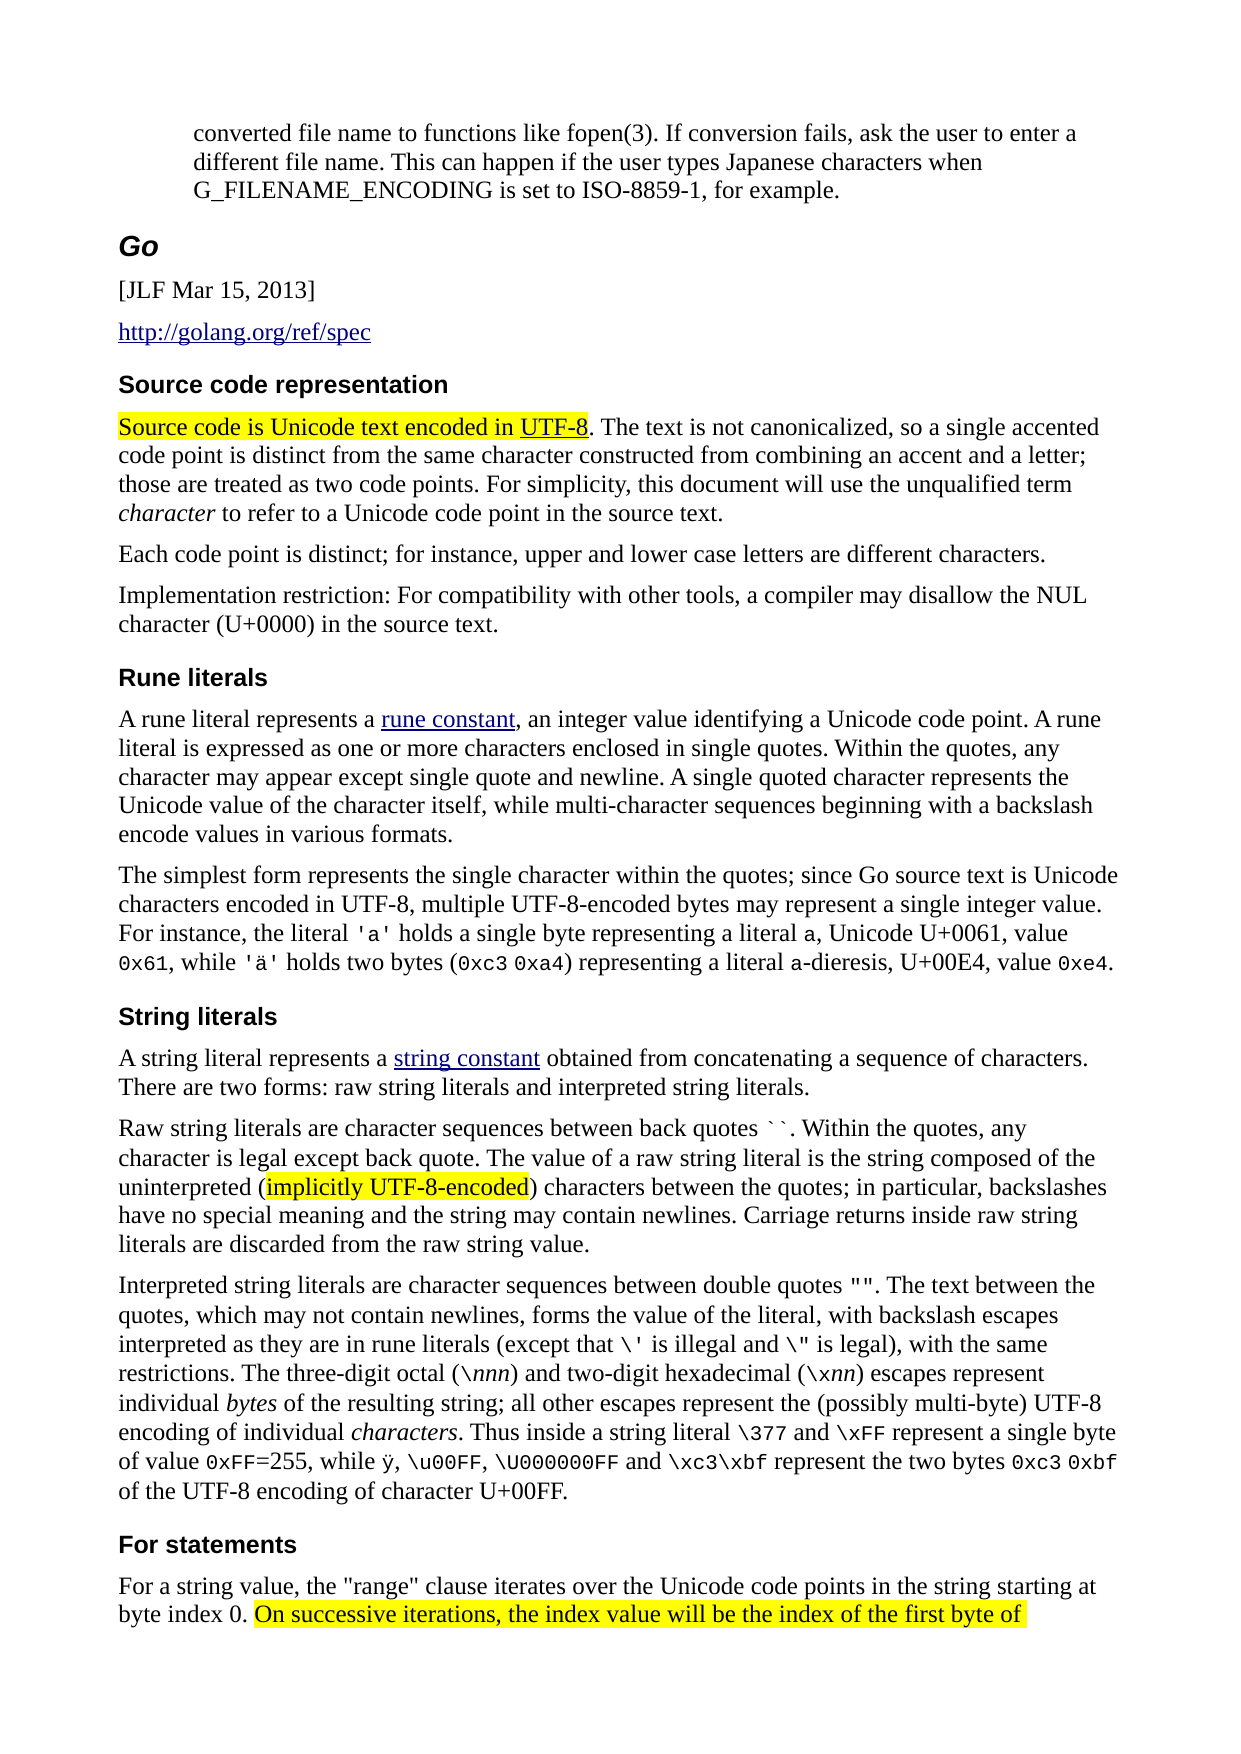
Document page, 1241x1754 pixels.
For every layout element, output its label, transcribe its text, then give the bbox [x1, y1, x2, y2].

subtitle Source code representation [118, 370, 1122, 399]
text Each code point is distinct; for instance, upper and lower case letters are different characters. [118, 539, 1122, 568]
text A rune literal represents a rune constant, an integer value identifying a Unicode code point. A rune literal is expressed as one or more characters enclosed in single quotes. Within the quotes, any character may appear except single quote and newline. A single quoted character represents the Unicode value of the character itself, while multi-character sequences beginning with a backslash encode values in various formats. [118, 704, 1122, 848]
subtitle Rune literals [118, 663, 1122, 692]
text Interpreted string literals are character sequences between double quotes "". The text between the quotes, which may not contain newlines, forms the value of the literal, with backslash escapes interpreted as they are in rune literals (except that \' is illegal and \" is legal), with the same restrictions. The three-digit octal (\nnn) and two-digit hexadecimal (\xnn) escapes represent individual bytes of the resulting string; all other escapes represent the (possibly multi-byte) UTF-8 encoding of individual characters. Thus inside a string literal \377 and \xFF represent a single byte of value 0xFF=255, while ÿ, \u00FF, \U000000FF and \xc3\xbf represent the two bytes 0xc3 0xbf of the UTF-8 encoding of character U+00FF. [118, 1270, 1122, 1504]
text Implementation restriction: For compatibility with other tools, a compiler may disallow the NUL character (U+0000) in the source text. [118, 580, 1122, 638]
subtitle Go [118, 229, 1122, 263]
list converted file name to functions like fopen(3). If conversion fails, ask the user to enter a different file name. This can happen if the user types Japanese characters when G_FILENAME_ENCODING is set to ISO-8859-1, for example. [156, 118, 1122, 204]
text For a string value, the "range" clause iterates over the Unicode code points in the string starting at byte index 0. On successive iterations, the index value will be the index of the first byte of [118, 1571, 1122, 1628]
text Raw string literals are character sequences between back quotes ``. Within the quotes, any character is legal except back quote. The value of a raw string literal is the string composed of the uninterpreted (implicitly UTF-8-encoded) characters between the quotes; in particular, backslashes have no special meaning and the string may contain newlines. Carriage returns inside raw string literals are discarded from the raw string value. [118, 1113, 1122, 1258]
text Source code is Unicode text encoded in UTF-8. The text is not canonicalized, so a single accented code point is distinct from the same character constructed from combining an accent and a letter; those are treated as two code points. For simplicity, this document will use the unqualified term character to refer to a Unicode code point in the source text. [118, 412, 1122, 527]
text http://golang.org/ref/spec [118, 317, 1122, 345]
text The simplest form represents the single character within the quotes; since Go source text is Unicode characters encoded in UTF-8, multiple UTF-8-encoded bytes may represent a single integer value. For instance, the literal 'a' holds a single byte representing a literal a, Unicode U+0061, value 0x61, while 'ä' holds two bytes (0xc3 0xa4) representing a literal a-dieresis, U+00E4, value 0xe4. [118, 860, 1122, 977]
text [JLF Mar 15, 2013] [118, 275, 1122, 304]
subtitle String literals [118, 1002, 1122, 1031]
text A string literal represents a string constant obtained from concatenating a sequence of characters. There are two forms: raw string literals and interpreted string literals. [118, 1043, 1122, 1101]
subtitle For statements [118, 1529, 1122, 1558]
